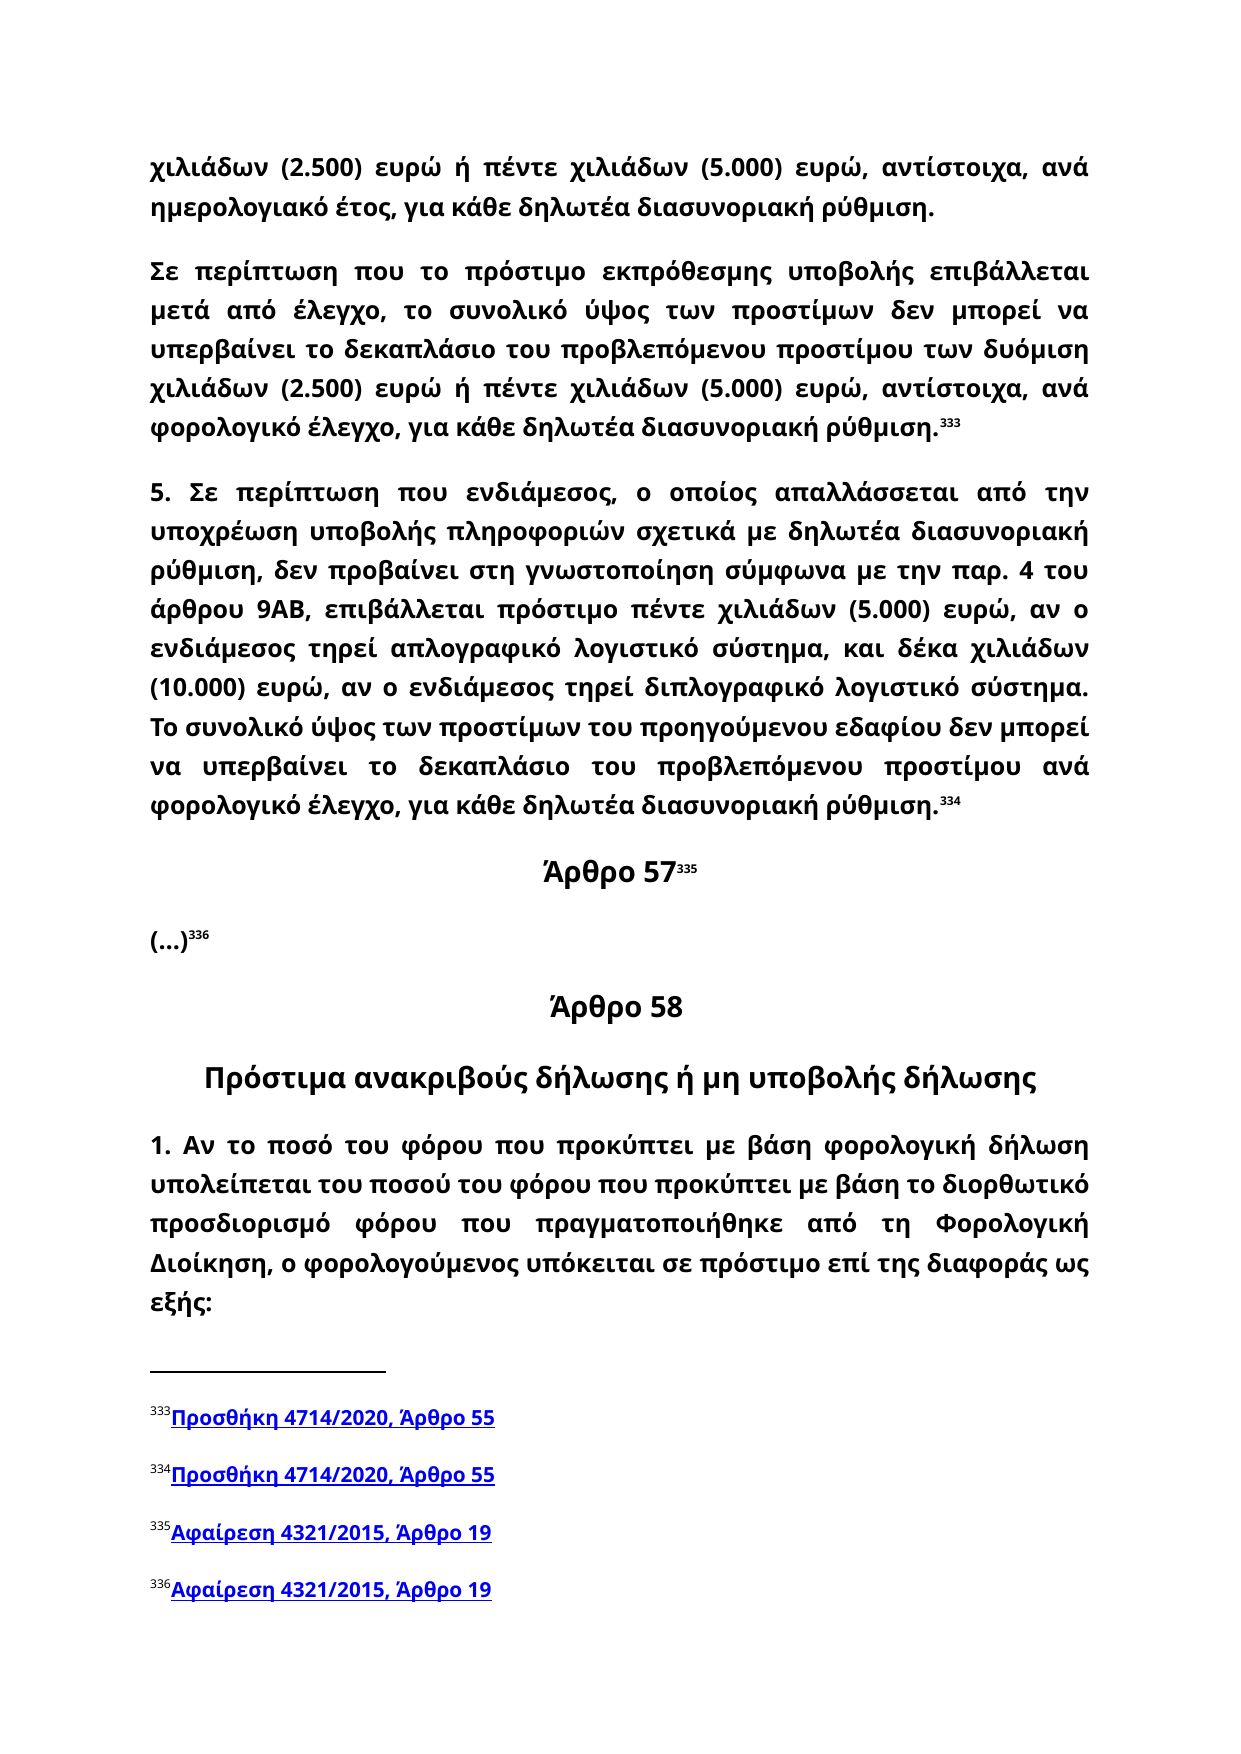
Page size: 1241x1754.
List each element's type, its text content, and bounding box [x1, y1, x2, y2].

subtitle Άρθρο 58 [150, 986, 1090, 1026]
text χιλιάδων (2.500) ευρώ ή πέντε χιλιάδων (5.000) ευρώ, αντίστοιχα, ανά ημερολογιακό έτος, για κάθε δηλωτέα διασυνοριακή ρύθμιση. [150, 150, 1090, 223]
text 1. Αν το ποσό του φόρου που προκύπτει με βάση φορολογική δήλωση υπολείπεται του ποσού του φόρου που προκύπτει με βάση το διορθωτικό προσδιορισμό φόρου που πραγματοποιήθηκε από τη Φορολογική Διοίκηση, ο φορολογούμενος υπόκειται σε πρόστιμο επί της διαφοράς ως εξής: [150, 1128, 1090, 1318]
subtitle Άρθρο 57 [150, 852, 1090, 891]
text 5. Σε περίπτωση που ενδιάμεσος, ο οποίος απαλλάσσεται από την υποχρέωση υποβολής πληροφοριών σχετικά με δηλωτέα διασυνοριακή ρύθμιση, δεν προβαίνει στη γνωστοποίηση σύμφωνα με την παρ. 4 του άρθρου 9ΑΒ, επιβάλλεται πρόστιμο πέντε χιλιάδων (5.000) ευρώ, αν ο ενδιάμεσος τηρεί απλογραφικό λογιστικό σύστημα, και δέκα χιλιάδων (10.000) ευρώ, αν ο ενδιάμεσος τηρεί διπλογραφικό λογιστικό σύστημα. Το συνολικό ύψος των προστίμων του προηγούμενου εδαφίου δεν μπορεί να υπερβαίνει το δεκαπλάσιο του προβλεπόμενου προστίμου ανά φορολογικό έλεγχο, για κάθε δηλωτέα διασυνοριακή ρύθμιση. [150, 474, 1090, 822]
text Αφαίρεση 4321/2015, Άρθρο 19 [150, 1518, 1090, 1546]
text Προσθήκη 4714/2020, Άρθρο 55 [150, 1460, 1090, 1489]
text (…) [150, 922, 1090, 956]
text Προσθήκη 4714/2020, Άρθρο 55 [150, 1403, 1090, 1431]
text Αφαίρεση 4321/2015, Άρθρο 19 [150, 1576, 1090, 1604]
text Σε περίπτωση που το πρόστιμο εκπρόθεσμης υποβολής επιβάλλεται μετά από έλεγχο, το συνολικό ύψος των προστίμων δεν μπορεί να υπερβαίνει το δεκαπλάσιο του προβλεπόμενου προστίμου των δυόμιση χιλιάδων (2.500) ευρώ ή πέντε χιλιάδων (5.000) ευρώ, αντίστοιχα, ανά φορολογικό έλεγχο, για κάθε δηλωτέα διασυνοριακή ρύθμιση. [150, 253, 1090, 444]
subtitle Πρόστιμα ανακριβούς δήλωσης ή μη υποβολής δήλωσης [150, 1057, 1090, 1097]
